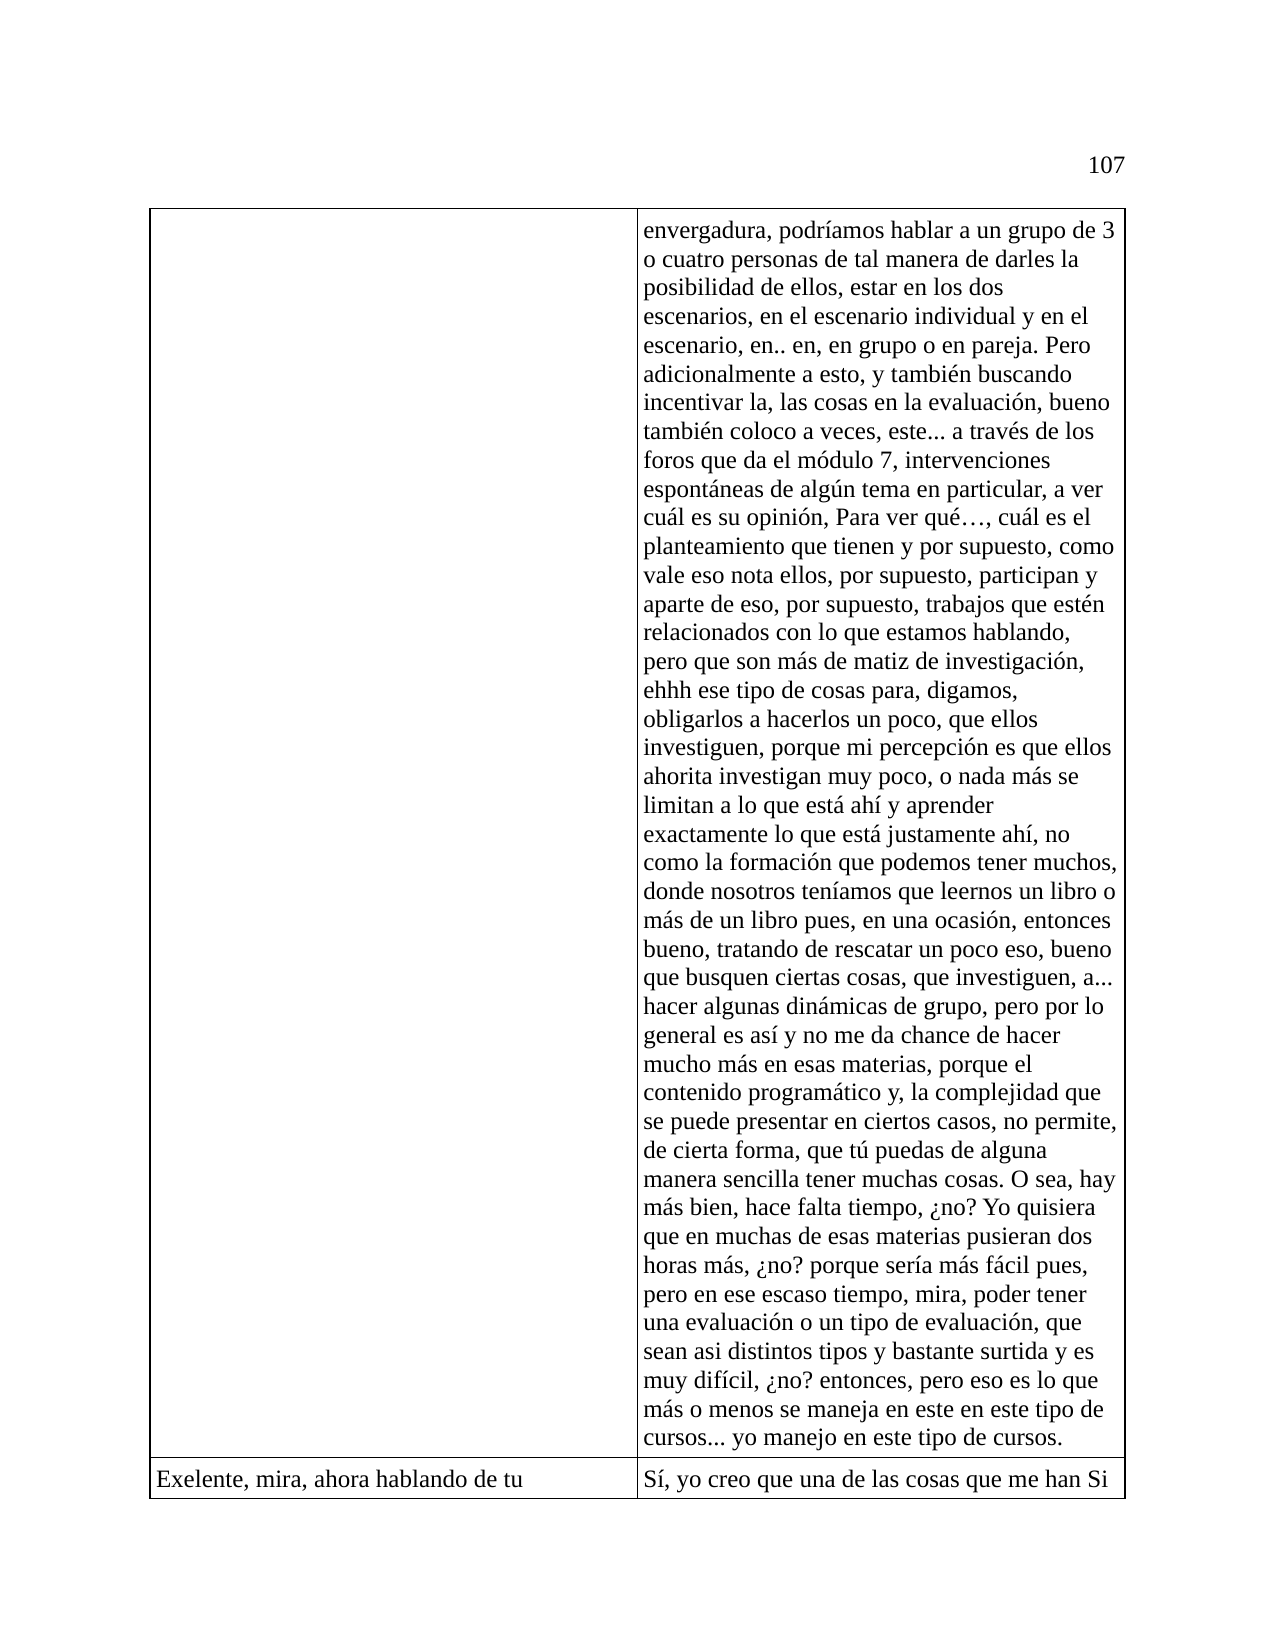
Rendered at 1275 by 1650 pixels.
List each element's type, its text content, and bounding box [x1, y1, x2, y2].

table_cell envergadura, podríamos hablar a un grupo de 3 o cuatro personas de tal manera de darles la posibilidad de ellos, estar en los dos escenarios, en el escenario individual y en el escenario, en.. en, en grupo o en pareja. Pero adicionalmente a esto, y también buscando incentivar la, las cosas en la evaluación, bueno también coloco a veces, este... a través de los foros que da el módulo 7, intervenciones espontáneas de algún tema en particular, a ver cuál es su opinión, Para ver qué…, cuál es el planteamiento que tienen y por supuesto, como vale eso nota ellos, por supuesto, participan y aparte de eso, por supuesto, trabajos que estén relacionados con lo que estamos hablando, pero que son más de matiz de investigación, ehhh ese tipo de cosas para, digamos, obligarlos a hacerlos un poco, que ellos investiguen, porque mi percepción es que ellos ahorita investigan muy poco, o nada más se limitan a lo que está ahí y aprender exactamente lo que está justamente ahí, no como la formación que podemos tener muchos, donde nosotros teníamos que leernos un libro o más de un libro pues, en una ocasión, entonces bueno, tratando de rescatar un poco eso, bueno que busquen ciertas cosas, que investiguen, a... hacer algunas dinámicas de grupo, pero por lo general es así y no me da chance de hacer mucho más en esas materias, porque el contenido programático y, la complejidad que se puede presentar en ciertos casos, no permite, de cierta forma, que tú puedas de alguna manera sencilla tener muchas cosas. O sea, hay más bien, hace falta tiempo, ¿no? Yo quisiera que en muchas de esas materias pusieran dos horas más, ¿no? porque sería más fácil pues, pero en ese escaso tiempo, mira, poder tener una evaluación o un tipo de evaluación, que sean asi distintos tipos y bastante surtida y es muy difícil, ¿no? entonces, pero eso es lo que más o menos se maneja en este en este tipo de cursos... yo manejo en este tipo de cursos. [638, 209, 1124, 1457]
table_cell [151, 209, 637, 1457]
table_cell Sí, yo creo que una de las cosas que me han Si [638, 1458, 1124, 1498]
table_cell Exelente, mira, ahora hablando de tu [151, 1458, 637, 1498]
